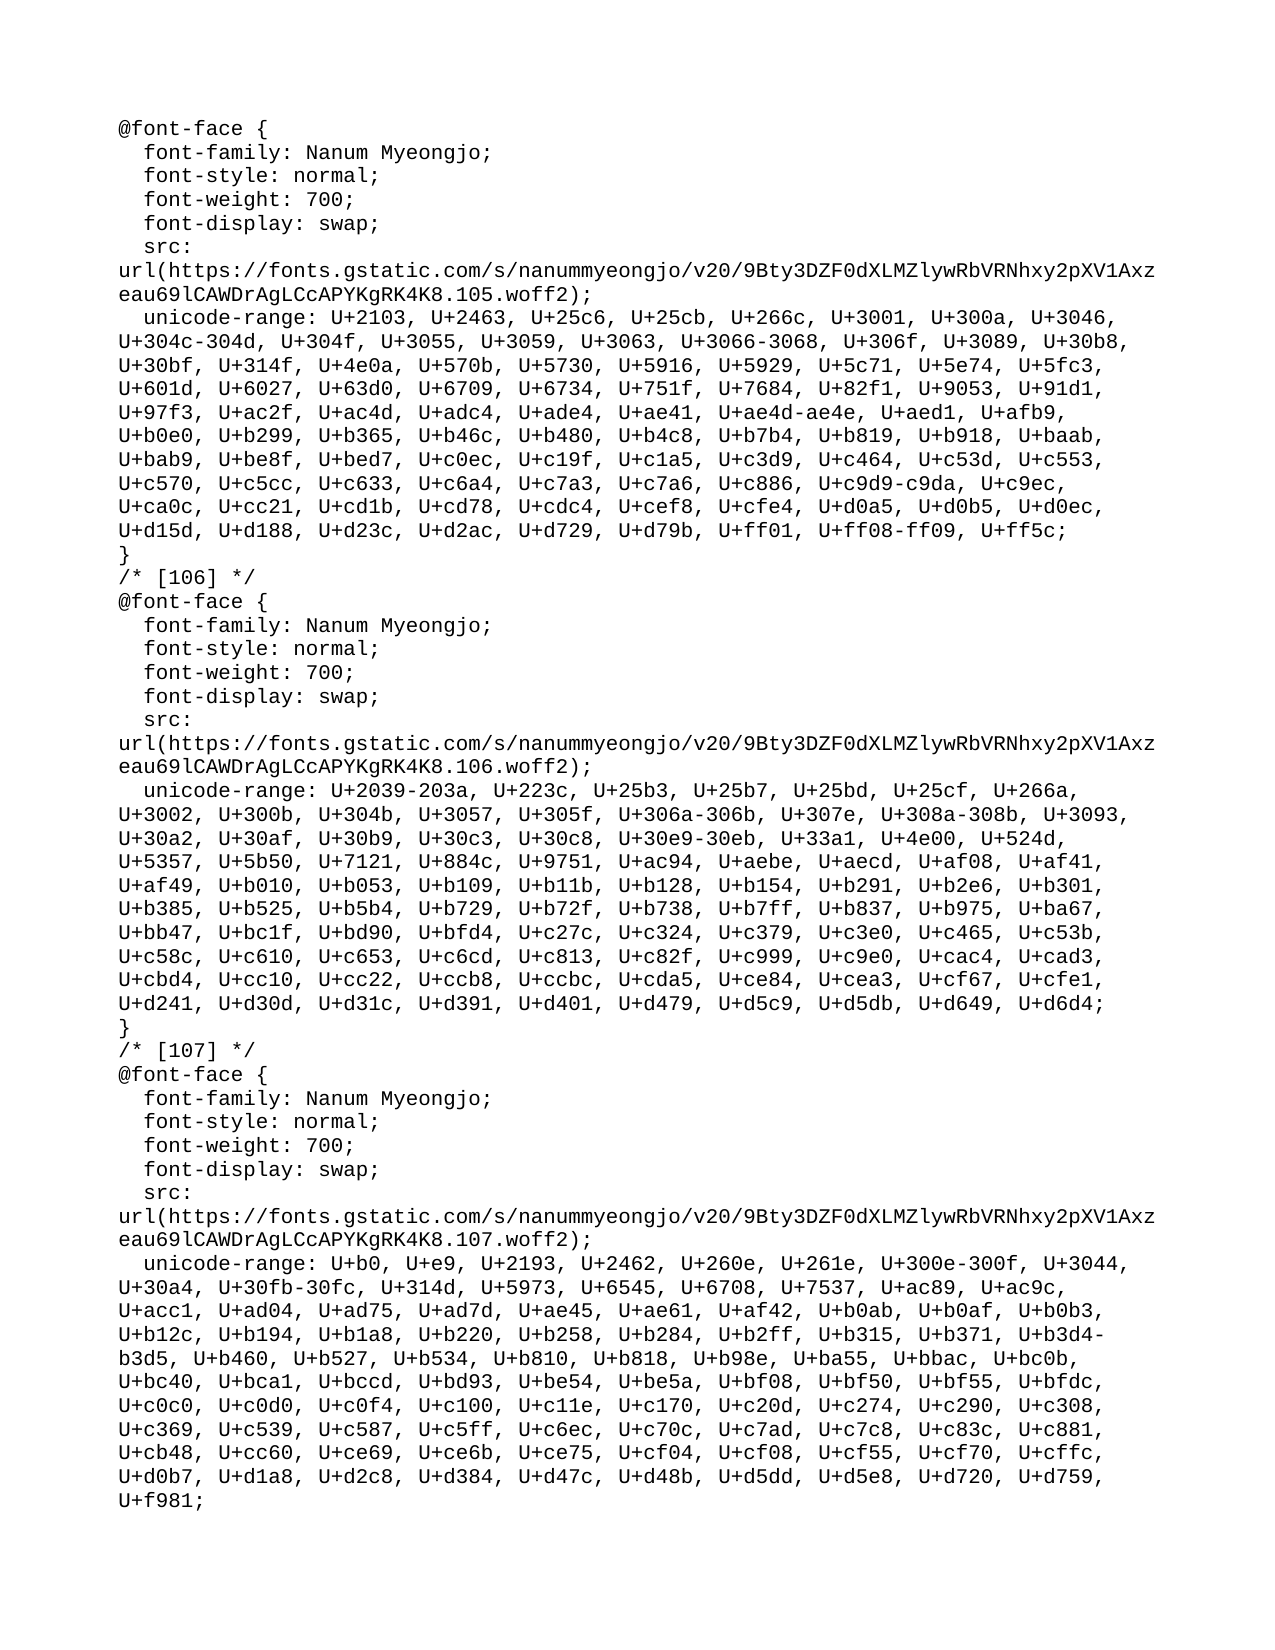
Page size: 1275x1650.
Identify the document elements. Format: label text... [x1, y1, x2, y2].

text /* [107] */ [118, 1040, 1157, 1064]
text } [118, 544, 1157, 567]
text font-family: Nanum Myeongjo; [118, 142, 1157, 165]
text @font-face { [118, 118, 1157, 142]
text src: url(https://fonts.gstatic.com/s/nanummyeongjo/v20/9Bty3DZF0dXLMZlywRbVRNhxy2pXV1Axzeau69lCAWDrAgLCcAPYKgRK4K8.105.woff2); [118, 236, 1157, 307]
text @font-face { [118, 591, 1157, 615]
text font-style: normal; [118, 165, 1157, 189]
text font-display: swap; [118, 686, 1157, 709]
text /* [106] */ [118, 567, 1157, 591]
text } [118, 1017, 1157, 1040]
text src: url(https://fonts.gstatic.com/s/nanummyeongjo/v20/9Bty3DZF0dXLMZlywRbVRNhxy2pXV1Axzeau69lCAWDrAgLCcAPYKgRK4K8.106.woff2); [118, 709, 1157, 780]
text font-family: Nanum Myeongjo; [118, 1088, 1157, 1111]
text font-display: swap; [118, 1158, 1157, 1182]
text font-style: normal; [118, 1111, 1157, 1135]
text unicode-range: U+2103, U+2463, U+25c6, U+25cb, U+266c, U+3001, U+300a, U+3046, U+304c-304d, U+304f, U+3055, U+3059, U+3063, U+3066-3068, U+306f, U+3089, U+30b8, U+30bf, U+314f, U+4e0a, U+570b, U+5730, U+5916, U+5929, U+5c71, U+5e74, U+5fc3, U+601d, U+6027, U+63d0, U+6709, U+6734, U+751f, U+7684, U+82f1, U+9053, U+91d1, U+97f3, U+ac2f, U+ac4d, U+adc4, U+ade4, U+ae41, U+ae4d-ae4e, U+aed1, U+afb9, U+b0e0, U+b299, U+b365, U+b46c, U+b480, U+b4c8, U+b7b4, U+b819, U+b918, U+baab, U+bab9, U+be8f, U+bed7, U+c0ec, U+c19f, U+c1a5, U+c3d9, U+c464, U+c53d, U+c553, U+c570, U+c5cc, U+c633, U+c6a4, U+c7a3, U+c7a6, U+c886, U+c9d9-c9da, U+c9ec, U+ca0c, U+cc21, U+cd1b, U+cd78, U+cdc4, U+cef8, U+cfe4, U+d0a5, U+d0b5, U+d0ec, U+d15d, U+d188, U+d23c, U+d2ac, U+d729, U+d79b, U+ff01, U+ff08-ff09, U+ff5c; [118, 307, 1157, 544]
text @font-face { [118, 1064, 1157, 1088]
text font-family: Nanum Myeongjo; [118, 615, 1157, 638]
text font-weight: 700; [118, 662, 1157, 686]
text font-weight: 700; [118, 1135, 1157, 1158]
text src: url(https://fonts.gstatic.com/s/nanummyeongjo/v20/9Bty3DZF0dXLMZlywRbVRNhxy2pXV1Axzeau69lCAWDrAgLCcAPYKgRK4K8.107.woff2); [118, 1182, 1157, 1253]
text font-weight: 700; [118, 189, 1157, 213]
text font-display: swap; [118, 213, 1157, 236]
text unicode-range: U+2039-203a, U+223c, U+25b3, U+25b7, U+25bd, U+25cf, U+266a, U+3002, U+300b, U+304b, U+3057, U+305f, U+306a-306b, U+307e, U+308a-308b, U+3093, U+30a2, U+30af, U+30b9, U+30c3, U+30c8, U+30e9-30eb, U+33a1, U+4e00, U+524d, U+5357, U+5b50, U+7121, U+884c, U+9751, U+ac94, U+aebe, U+aecd, U+af08, U+af41, U+af49, U+b010, U+b053, U+b109, U+b11b, U+b128, U+b154, U+b291, U+b2e6, U+b301, U+b385, U+b525, U+b5b4, U+b729, U+b72f, U+b738, U+b7ff, U+b837, U+b975, U+ba67, U+bb47, U+bc1f, U+bd90, U+bfd4, U+c27c, U+c324, U+c379, U+c3e0, U+c465, U+c53b, U+c58c, U+c610, U+c653, U+c6cd, U+c813, U+c82f, U+c999, U+c9e0, U+cac4, U+cad3, U+cbd4, U+cc10, U+cc22, U+ccb8, U+ccbc, U+cda5, U+ce84, U+cea3, U+cf67, U+cfe1, U+d241, U+d30d, U+d31c, U+d391, U+d401, U+d479, U+d5c9, U+d5db, U+d649, U+d6d4; [118, 780, 1157, 1017]
text unicode-range: U+b0, U+e9, U+2193, U+2462, U+260e, U+261e, U+300e-300f, U+3044, U+30a4, U+30fb-30fc, U+314d, U+5973, U+6545, U+6708, U+7537, U+ac89, U+ac9c, U+acc1, U+ad04, U+ad75, U+ad7d, U+ae45, U+ae61, U+af42, U+b0ab, U+b0af, U+b0b3, U+b12c, U+b194, U+b1a8, U+b220, U+b258, U+b284, U+b2ff, U+b315, U+b371, U+b3d4-b3d5, U+b460, U+b527, U+b534, U+b810, U+b818, U+b98e, U+ba55, U+bbac, U+bc0b, U+bc40, U+bca1, U+bccd, U+bd93, U+be54, U+be5a, U+bf08, U+bf50, U+bf55, U+bfdc, U+c0c0, U+c0d0, U+c0f4, U+c100, U+c11e, U+c170, U+c20d, U+c274, U+c290, U+c308, U+c369, U+c539, U+c587, U+c5ff, U+c6ec, U+c70c, U+c7ad, U+c7c8, U+c83c, U+c881, U+cb48, U+cc60, U+ce69, U+ce6b, U+ce75, U+cf04, U+cf08, U+cf55, U+cf70, U+cffc, U+d0b7, U+d1a8, U+d2c8, U+d384, U+d47c, U+d48b, U+d5dd, U+d5e8, U+d720, U+d759, U+f981; [118, 1253, 1157, 1513]
text font-style: normal; [118, 638, 1157, 662]
